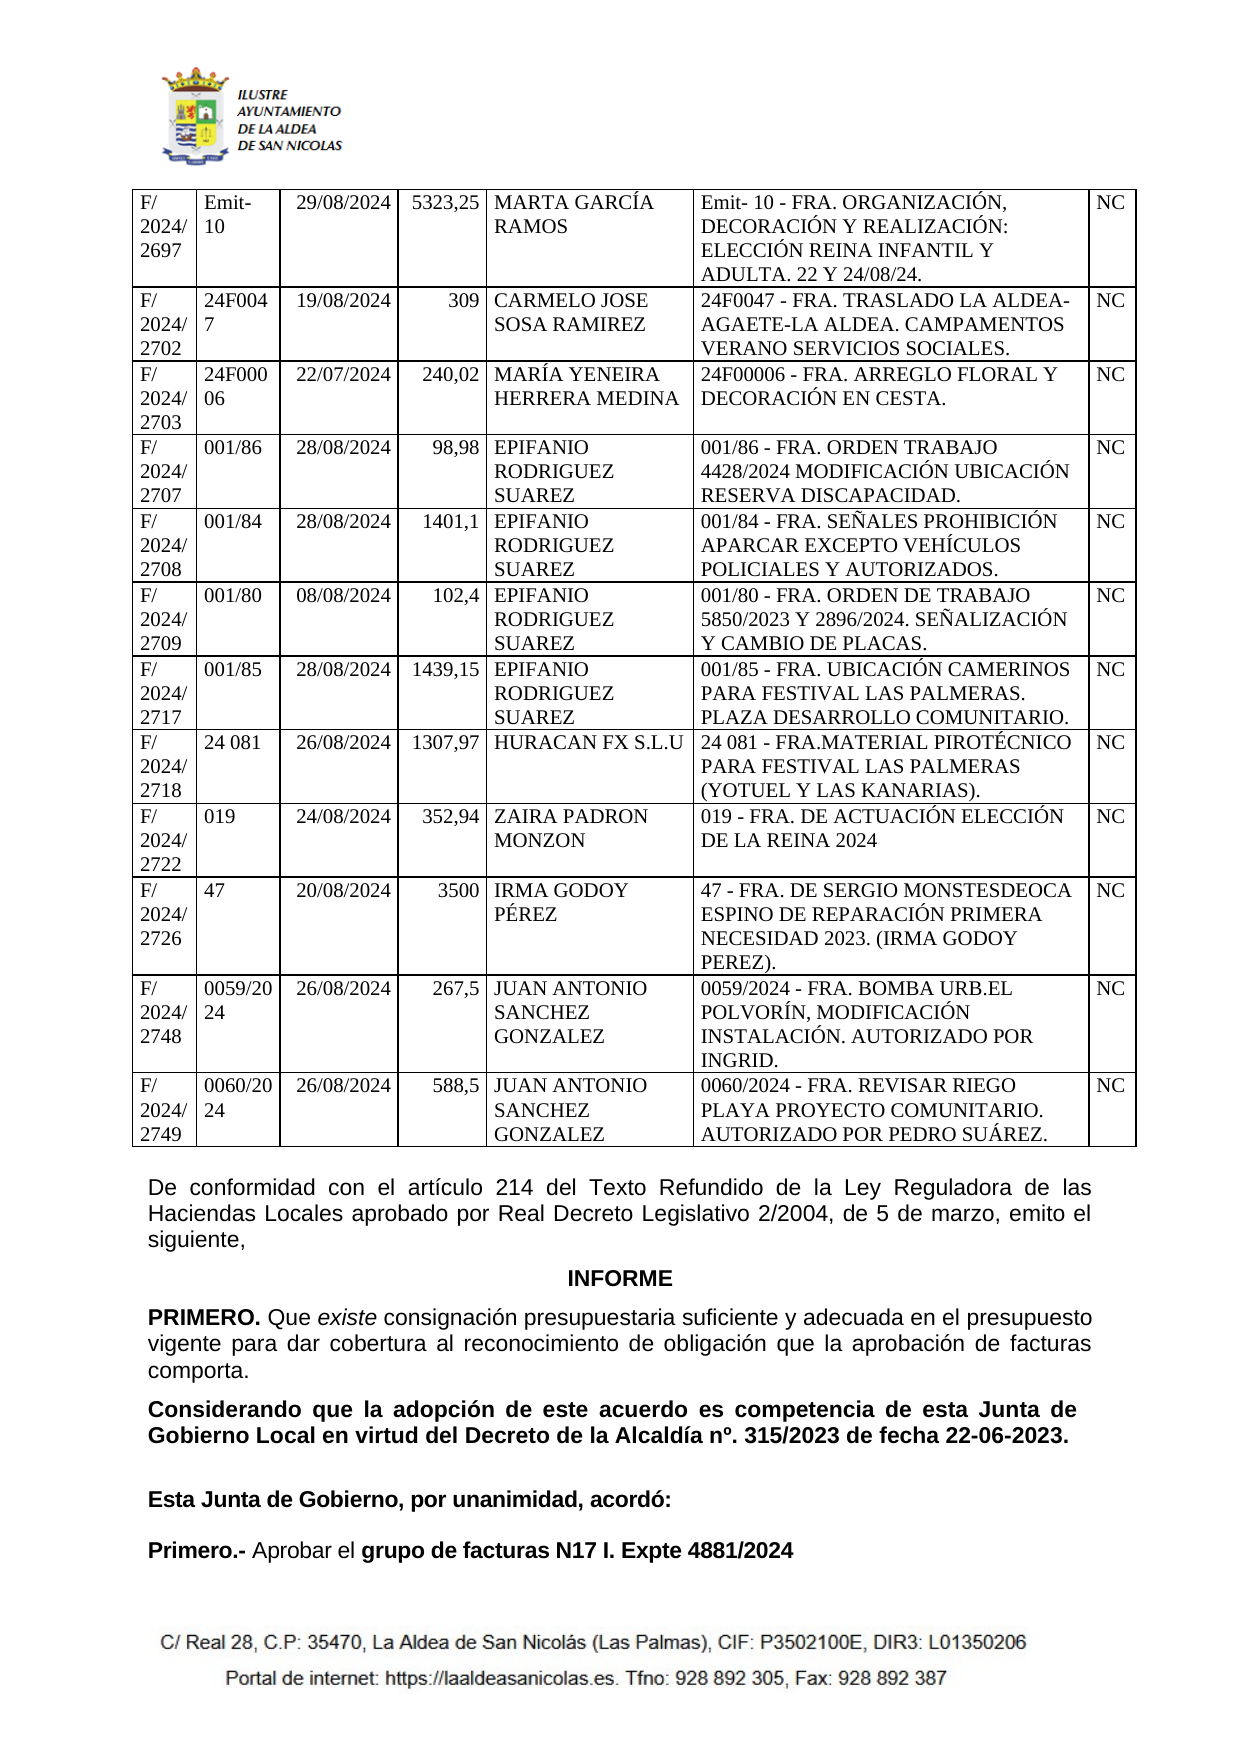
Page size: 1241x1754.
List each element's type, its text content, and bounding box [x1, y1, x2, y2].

table_cell 309 [399, 288, 486, 360]
table_cell EPIFANIO RODRIGUEZ SUAREZ [487, 509, 693, 581]
table_cell 001/85 - FRA. UBICACIÓN CAMERINOS PARA FESTIVAL LAS PALMERAS. PLAZA DESARROLLO COMUNITARIO. [694, 657, 1088, 729]
table_cell 20/08/2024 [281, 878, 397, 974]
table_cell 28/08/2024 [281, 657, 397, 729]
table_cell 001/80 [197, 583, 279, 655]
table_cell 08/08/2024 [281, 583, 397, 655]
table_cell 001/84 - FRA. SEÑALES PROHIBICIÓN APARCAR EXCEPTO VEHÍCULOS POLICIALES Y AUTORIZADOS. [694, 509, 1088, 581]
table_cell HURACAN FX S.L.U [487, 730, 693, 802]
text Esta Junta de Gobierno, por unanimidad, acordó: [148, 1486, 1078, 1512]
table_cell NC [1090, 976, 1135, 1072]
text INFORME [148, 1265, 1093, 1291]
table_cell F/2024/2726 [133, 878, 196, 974]
table_cell F/2024/2702 [133, 288, 196, 360]
text Primero.- Aprobar el grupo de facturas N17 I. Expte 4881/2024 [148, 1537, 1078, 1563]
text Considerando que la adopción de este acuerdo es competencia de esta Junta de Gobierno Local en virtud del Decreto de la Alcaldía nº. 315/2023 de fecha 22-06-2023. [148, 1396, 1078, 1448]
table_cell NC [1090, 804, 1135, 876]
table_cell F/2024/2703 [133, 362, 196, 434]
table_cell 24 081 [197, 730, 279, 802]
table_cell 24/08/2024 [281, 804, 397, 876]
table_cell NC [1090, 878, 1135, 974]
table_cell 019 - FRA. DE ACTUACIÓN ELECCIÓN DE LA REINA 2024 [694, 804, 1088, 876]
table_cell 24F00006 [197, 362, 279, 434]
table_cell 240,02 [399, 362, 486, 434]
table_cell F/2024/2718 [133, 730, 196, 802]
table_cell Emit- 10 [197, 190, 279, 286]
table_cell EPIFANIO RODRIGUEZ SUAREZ [487, 435, 693, 507]
table_cell 24F00006 - FRA. ARREGLO FLORAL Y DECORACIÓN EN CESTA. [694, 362, 1088, 434]
table_cell 24F0047 - FRA. TRASLADO LA ALDEA-AGAETE-LA ALDEA. CAMPAMENTOS VERANO SERVICIOS SOCIALES. [694, 288, 1088, 360]
table_cell NC [1090, 583, 1135, 655]
table_cell EPIFANIO RODRIGUEZ SUAREZ [487, 657, 693, 729]
table_cell MARTA GARCÍA RAMOS [487, 190, 693, 286]
table_cell NC [1090, 288, 1135, 360]
table_cell 001/80 - FRA. ORDEN DE TRABAJO 5850/2023 Y 2896/2024. SEÑALIZACIÓN Y CAMBIO DE PLACAS. [694, 583, 1088, 655]
table_cell F/2024/2707 [133, 435, 196, 507]
table_cell 0060/2024 [197, 1073, 279, 1146]
table_cell JUAN ANTONIO SANCHEZ GONZALEZ [487, 976, 693, 1072]
table_cell F/2024/2709 [133, 583, 196, 655]
table_cell NC [1090, 362, 1135, 434]
table_cell 001/86 - FRA. ORDEN TRABAJO 4428/2024 MODIFICACIÓN UBICACIÓN RESERVA DISCAPACIDAD. [694, 435, 1088, 507]
table_cell 28/08/2024 [281, 509, 397, 581]
table_cell 26/08/2024 [281, 1073, 397, 1146]
table_cell CARMELO JOSE SOSA RAMIREZ [487, 288, 693, 360]
table_cell 29/08/2024 [281, 190, 397, 286]
table_cell 28/08/2024 [281, 435, 397, 507]
table_cell 47 - FRA. DE SERGIO MONSTESDEOCA ESPINO DE REPARACIÓN PRIMERA NECESIDAD 2023. (IRMA GODOY PEREZ). [694, 878, 1088, 974]
table_cell 5323,25 [399, 190, 486, 286]
table_cell MARÍA YENEIRA HERRERA MEDINA [487, 362, 693, 434]
table_cell NC [1090, 190, 1135, 286]
table_cell IRMA GODOY PÉREZ [487, 878, 693, 974]
table_cell NC [1090, 730, 1135, 802]
table_cell ZAIRA PADRON MONZON [487, 804, 693, 876]
table_cell NC [1090, 435, 1135, 507]
table_cell NC [1090, 509, 1135, 581]
table_cell 3500 [399, 878, 486, 974]
table_cell 47 [197, 878, 279, 974]
table_cell 0059/2024 [197, 976, 279, 1072]
table_cell F/2024/2748 [133, 976, 196, 1072]
table_cell 24 081 - FRA.MATERIAL PIROTÉCNICO PARA FESTIVAL LAS PALMERAS (YOTUEL Y LAS KANARIAS). [694, 730, 1088, 802]
table_cell 26/08/2024 [281, 976, 397, 1072]
table_cell F/2024/2722 [133, 804, 196, 876]
picture [148, 1626, 1034, 1694]
table_cell 1307,97 [399, 730, 486, 802]
table_cell 1401,1 [399, 509, 486, 581]
table_cell 588,5 [399, 1073, 486, 1146]
table_cell 22/07/2024 [281, 362, 397, 434]
table_cell 24F0047 [197, 288, 279, 360]
table_cell 019 [197, 804, 279, 876]
text De conformidad con el artículo 214 del Texto Refundido de la Ley Reguladora de las Haciendas Locales aprobado por Real Decreto Legislativo 2/2004, de 5 de marzo, emito el siguiente, [148, 1173, 1093, 1253]
table_cell F/2024/2697 [133, 190, 196, 286]
table_cell Emit- 10 - FRA. ORGANIZACIÓN, DECORACIÓN Y REALIZACIÓN: ELECCIÓN REINA INFANTIL Y ADULTA. 22 Y 24/08/24. [694, 190, 1088, 286]
text PRIMERO. Que existe consignación presupuestaria suficiente y adecuada en el presupuesto vigente para dar cobertura al reconocimiento de obligación que la aprobación de facturas comporta. [148, 1304, 1093, 1383]
table_cell 0060/2024 - FRA. REVISAR RIEGO PLAYA PROYECTO COMUNITARIO. AUTORIZADO POR PEDRO SUÁREZ. [694, 1073, 1088, 1146]
table_cell EPIFANIO RODRIGUEZ SUAREZ [487, 583, 693, 655]
table_cell 0059/2024 - FRA. BOMBA URB.EL POLVORÍN, MODIFICACIÓN INSTALACIÓN. AUTORIZADO POR INGRID. [694, 976, 1088, 1072]
table_cell NC [1090, 1073, 1135, 1146]
table_cell JUAN ANTONIO SANCHEZ GONZALEZ [487, 1073, 693, 1146]
table_cell F/2024/2717 [133, 657, 196, 729]
table_cell 19/08/2024 [281, 288, 397, 360]
table_cell 001/86 [197, 435, 279, 507]
table_cell 352,94 [399, 804, 486, 876]
table_cell 001/85 [197, 657, 279, 729]
table_cell 26/08/2024 [281, 730, 397, 802]
table_cell 267,5 [399, 976, 486, 1072]
table_cell NC [1090, 657, 1135, 729]
table_cell 98,98 [399, 435, 486, 507]
table_cell 1439,15 [399, 657, 486, 729]
table_cell F/2024/2749 [133, 1073, 196, 1146]
table_cell 001/84 [197, 509, 279, 581]
picture [148, 59, 358, 173]
table_cell 102,4 [399, 583, 486, 655]
table_cell F/2024/2708 [133, 509, 196, 581]
